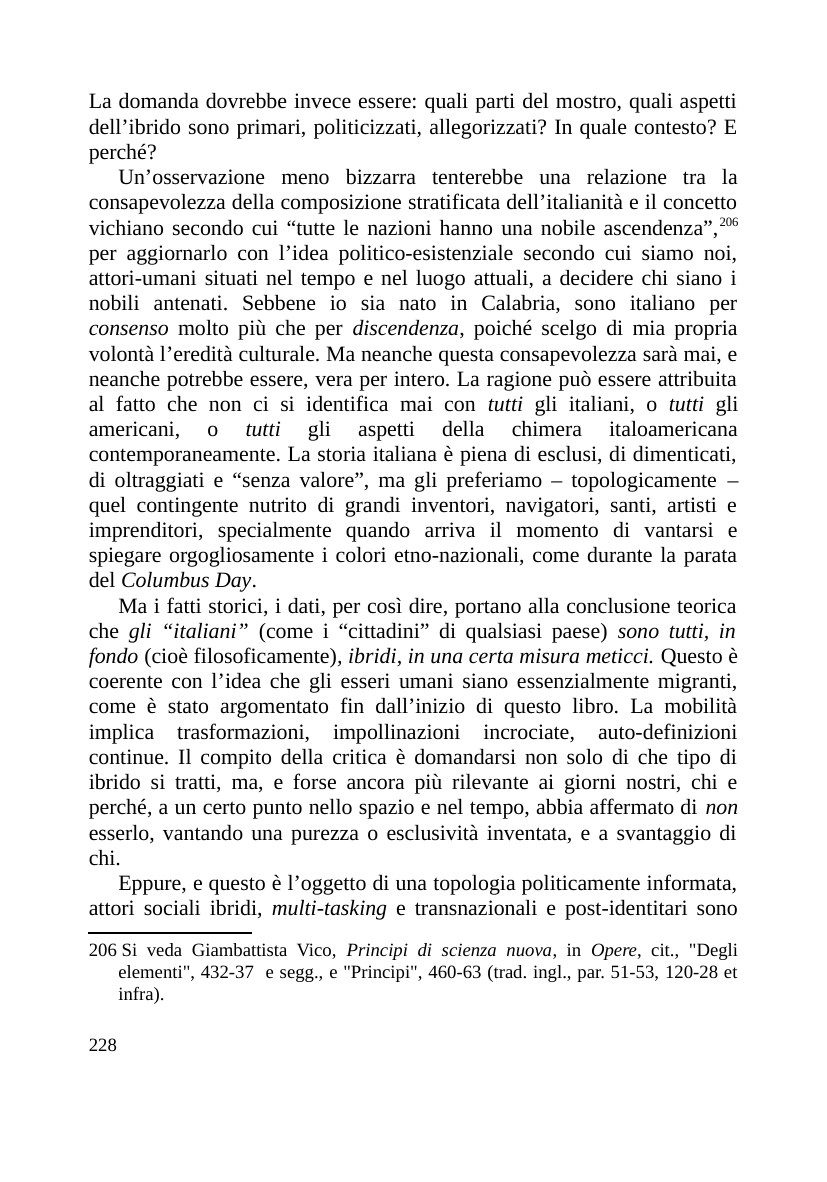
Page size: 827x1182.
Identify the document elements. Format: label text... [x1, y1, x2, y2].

text Un’osservazione meno bizzarra tenterebbe una relazione tra la consapevolezza della composizione stratificata dell’italianità e il concetto vichiano secondo cui “tutte le nazioni hanno una nobile ascendenza”, per aggiornarlo con l’idea politico-esistenziale secondo cui siamo noi, attori-umani situati nel tempo e nel luogo attuali, a decidere chi siano i nobili antenati. Sebbene io sia nato in Calabria, sono italiano per consenso molto più che per discendenza, poiché scelgo di mia propria volontà l’eredità culturale. Ma neanche questa consapevolezza sarà mai, e neanche potrebbe essere, vera per intero. La ragione può essere attribuita al fatto che non ci si identifica mai con tutti gli italiani, o tutti gli americani, o tutti gli aspetti della chimera italoamericana contemporaneamente. La storia italiana è piena di esclusi, di dimenticati, di oltraggiati e “senza valore”, ma gli preferiamo – topologicamente – quel contingente nutrito di grandi inventori, navigatori, santi, artisti e imprenditori, specialmente quando arriva il momento di vantarsi e spiegare orgogliosamente i colori etno-nazionali, come durante la parata del Columbus Day. [88, 164, 738, 593]
text Si veda Giambattista Vico, Principi di scienza nuova, in Opere, cit., "Degli elementi", 432-37 e segg., e "Principi", 460-63 (trad. ingl., par. 51-53, 120-28 et infra). [88, 939, 738, 1004]
text Ma i fatti storici, i dati, per così dire, portano alla conclusione teorica che gli “italiani” (come i “cittadini” di qualsiasi paese) sono tutti, in fondo (cioè filosoficamente), ibridi, in una certa misura meticci. Questo è coerente con l’idea che gli esseri umani siano essenzialmente migranti, come è stato argomentato fin dall’inizio di questo libro. La mobilità implica trasformazioni, impollinazioni incrociate, auto-definizioni continue. Il compito della critica è domandarsi non solo di che tipo di ibrido si tratti, ma, e forse ancora più rilevante ai giorni nostri, chi e perché, a un certo punto nello spazio e nel tempo, abbia affermato di non esserlo, vantando una purezza o esclusività inventata, e a svantaggio di chi. [88, 593, 738, 870]
text La domanda dovrebbe invece essere: quali parti del mostro, quali aspetti dell’ibrido sono primari, politicizzati, allegorizzati? In quale contesto? E perché? [88, 88, 738, 164]
text Eppure, e questo è l’oggetto di una topologia politicamente informata, attori sociali ibridi, multi-tasking e transnazionali e post-identitari sono [88, 870, 738, 920]
